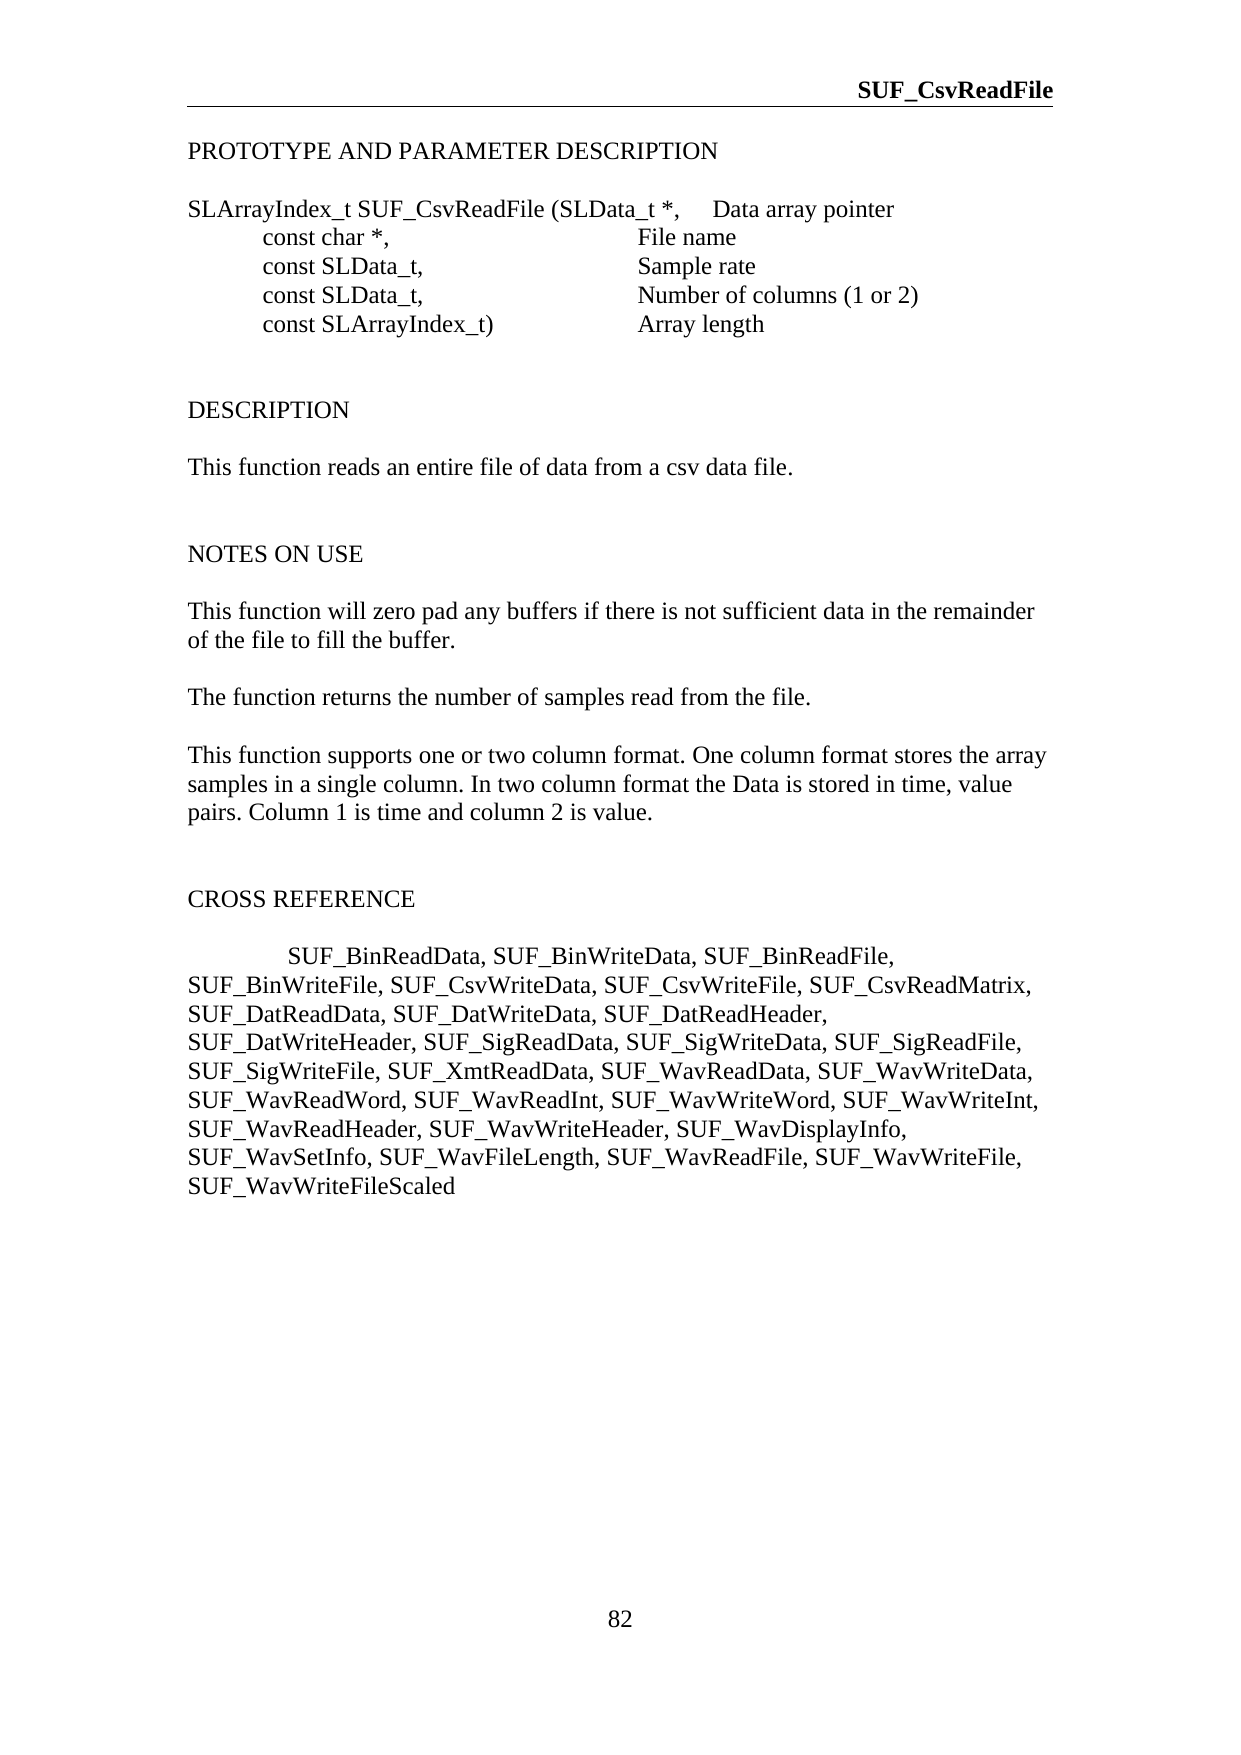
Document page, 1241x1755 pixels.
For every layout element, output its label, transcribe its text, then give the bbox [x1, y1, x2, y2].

text This function will zero pad any buffers if there is not sufficient data in the remainder of the file to fill the buffer. [187, 596, 1053, 654]
text The function returns the number of samples read from the file. [187, 682, 1053, 711]
text NOTES ON USE [187, 539, 1053, 567]
text const SLData_t, Number of columns (1 or 2) [187, 280, 1053, 309]
text CROSS REFERENCE [187, 884, 1053, 912]
text SUF_BinReadData, SUF_BinWriteData, SUF_BinReadFile, SUF_BinWriteFile, SUF_CsvWriteData, SUF_CsvWriteFile, SUF_CsvReadMatrix, SUF_DatReadData, SUF_DatWriteData, SUF_DatReadHeader, SUF_DatWriteHeader, SUF_SigReadData, SUF_SigWriteData, SUF_SigReadFile, SUF_SigWriteFile, SUF_XmtReadData, SUF_WavReadData, SUF_WavWriteData, SUF_WavReadWord, SUF_WavReadInt, SUF_WavWriteWord, SUF_WavWriteInt, SUF_WavReadHeader, SUF_WavWriteHeader, SUF_WavDisplayInfo, SUF_WavSetInfo, SUF_WavFileLength, SUF_WavReadFile, SUF_WavWriteFile, SUF_WavWriteFileScaled [187, 941, 1053, 1200]
text PROTOTYPE AND PARAMETER DESCRIPTION [187, 136, 1053, 165]
subtitle SUF_CsvReadFile [187, 75, 1053, 106]
text const SLArrayIndex_t) Array length [187, 309, 1053, 337]
text SLArrayIndex_t SUF_CsvReadFile (SLData_t *, Data array pointer [187, 194, 1053, 222]
text const SLData_t, Sample rate [187, 251, 1053, 280]
text DESCRIPTION [187, 395, 1053, 424]
text This function reads an entire file of data from a csv data file. [187, 452, 1053, 481]
text const char *, File name [187, 222, 1053, 251]
text This function supports one or two column format. One column format stores the array samples in a single column. In two column format the Data is stored in time, value pairs. Column 1 is time and column 2 is value. [187, 740, 1053, 826]
